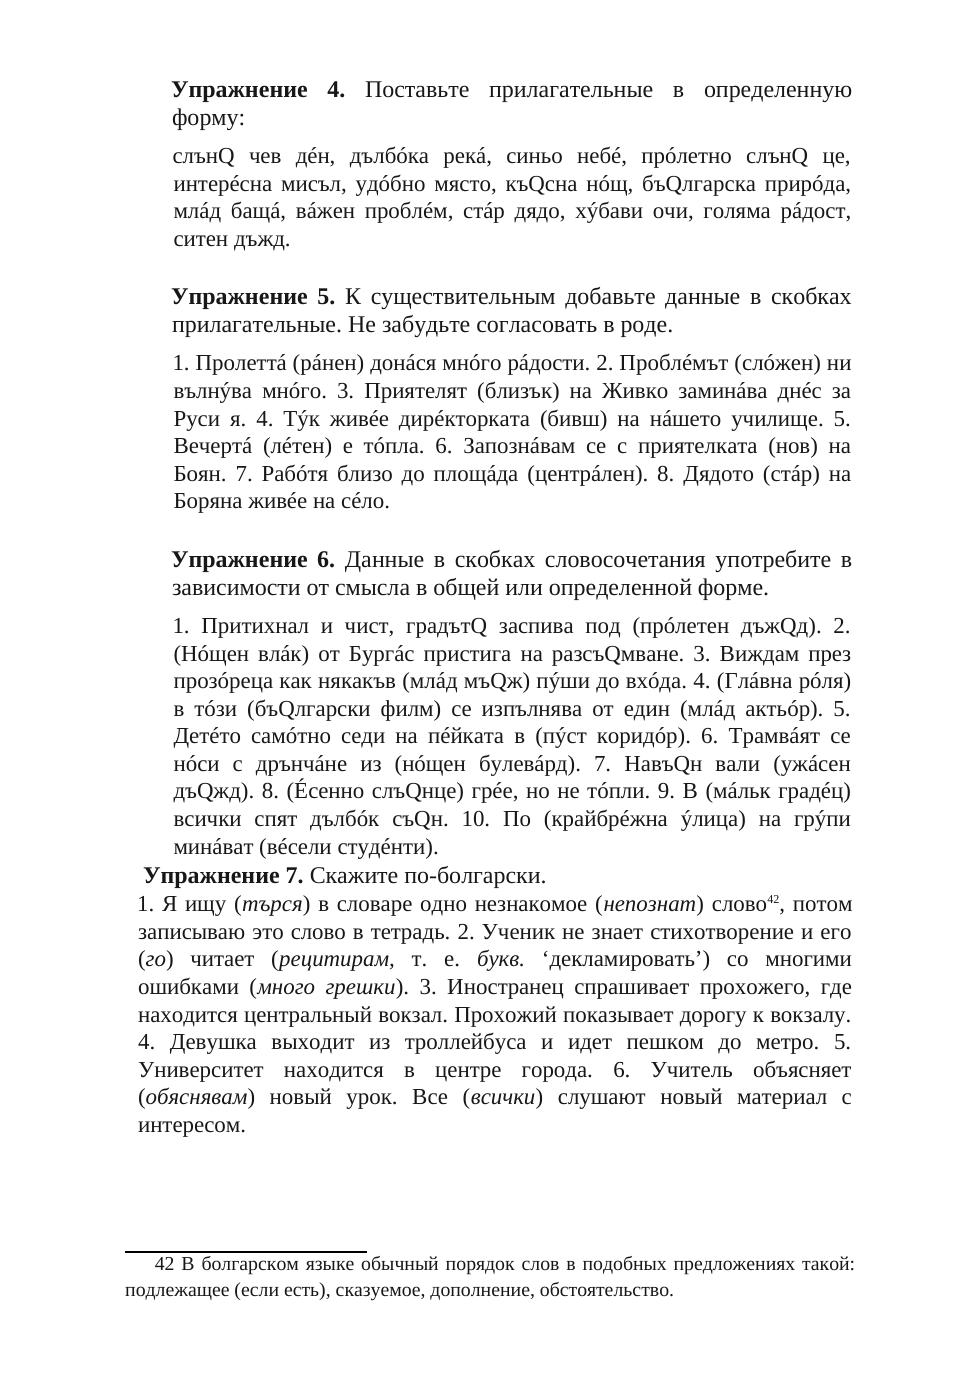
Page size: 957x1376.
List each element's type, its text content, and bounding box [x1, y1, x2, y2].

text 1. Пролеттá (рáнен) донáся мнóго рáдости. 2. Проблéмът (слóжен) ни вълнýва мнóго. 3. Приятелят (близък) на Живко заминáва днéс за Руси я. 4. Тýк живéе дирéкторката (бивш) на нáшето училище. 5. Вечертá (лéтен) е тóпла. 6. Запознáвам се с приятелката (нов) на Боян. 7. Рабóтя близо до площáда (центрáлен). 8. Дядото (стáр) на Боряна живéе на сéло. [172, 349, 852, 514]
text Упражнение 4. Поставьте прилагательные в определенную форму: [171, 75, 852, 131]
text В болгарском языке обычный порядок слов в подобных предложениях такой: подлежащее (если есть), сказуемое, дополнение, обстоятельство. [125, 1252, 857, 1301]
text 1. Притихнал и чист, градътQ заспива под (прóлетен дъжQд). 2. (Нóщен влáк) от Бургáс пристига на разсъQмване. 3. Виждам през прозóреца как някакъв (млáд мъQж) пýши до вхóда. 4. (Глáвна рóля) в тóзи (бъQлгарски филм) се изпълнява от един (млáд актьóр). 5. Детéто самóтно седи на пéйката в (пýст коридóр). 6. Трамвáят се нóси с дрънчáне из (нóщен булевáрд). 7. НавъQн вали (ужáсен дъQжд). 8. (Éсенно слъQнце) грéе, но не тóпли. 9. В (мáльк градéц) всички спят дълбóк съQн. 10. По (крайбрéжна ýлица) на грýпи минáват (вéсели студéнти). [172, 612, 852, 859]
text Упражнение 7. Скажите по-болгарски. [137, 861, 852, 888]
text слънQ чев дéн, дълбóка рекá, синьо небé, прóлетно слънQ це, интерéсна мисъл, удóбно място, къQсна нóщ, бъQлгарска прирóда, млáд бащá, вáжен проблéм, стáр дядо, хýбави очи, голяма рáдост, ситен дъжд. [172, 142, 852, 251]
text Упражнение 5. К существительным добавьте данные в скобках прилагательные. Не забудьте согласовать в роде. [171, 282, 852, 338]
text Упражнение 6. Данные в скобках словосочетания употребите в зависимости от смысла в общей или определенной форме. [171, 545, 852, 601]
text 1. Я ищу (търся) в словаре одно незнакомое (непознат) слово, потом записываю это слово в тетрадь. 2. Ученик не знает стихотворение и его (го) читает (рецитирам, т. е. букв. ‘декламировать’) со многими ошибками (много грешки). 3. Иностранец спрашивает прохожего, где находится центральный вокзал. Прохожий показывает дорогу к вокзалу. 4. Девушка выходит из троллейбуса и идет пешком до метро. 5. Университет находится в центре города. 6. Учитель объясняет (обяснявам) новый урок. Все (всички) слушают новый материал с интересом. [137, 890, 852, 1137]
